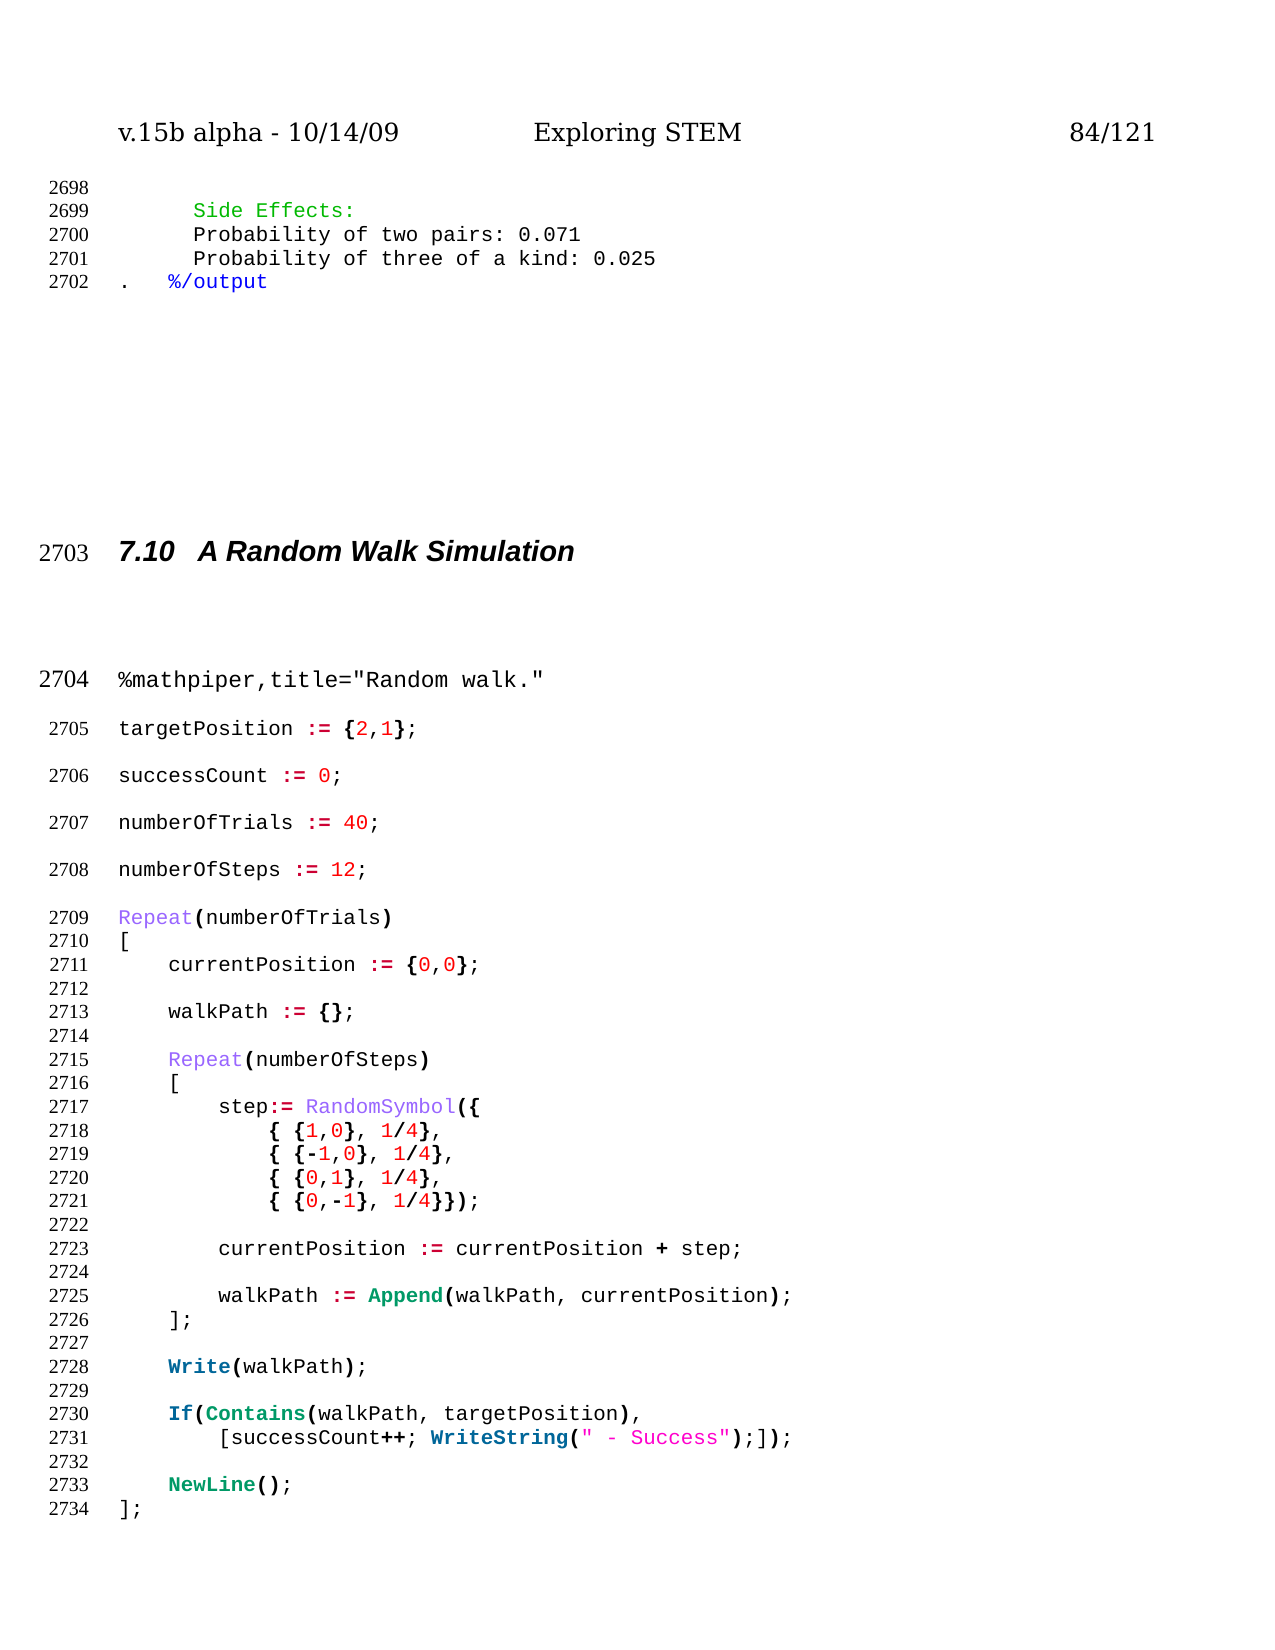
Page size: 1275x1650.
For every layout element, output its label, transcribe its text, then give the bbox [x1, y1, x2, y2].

text { {0,1}, 1/4}, [118, 1167, 1157, 1191]
text numberOfTrials := 40; [118, 812, 1157, 836]
text [ [118, 930, 1157, 954]
text Repeat(numberOfSteps) [118, 1049, 1157, 1072]
text walkPath := {}; [118, 1001, 1157, 1025]
text walkPath := Append(walkPath, currentPosition); [118, 1285, 1157, 1309]
text Write(walkPath); [118, 1356, 1157, 1380]
text { {-1,0}, 1/4}, [118, 1143, 1157, 1167]
text Side Effects: [118, 200, 1157, 224]
text step:= RandomSymbol({ [118, 1096, 1157, 1119]
text %mathpiper,title="Random walk." [118, 668, 1157, 694]
text ]; [118, 1309, 1157, 1332]
text Repeat(numberOfTrials) [118, 907, 1157, 930]
text numberOfSteps := 12; [118, 859, 1157, 883]
text [ [118, 1072, 1157, 1096]
subtitle A Random Walk Simulation [118, 534, 1157, 568]
text NewLine(); [118, 1474, 1157, 1498]
text { {1,0}, 1/4}, [118, 1119, 1157, 1143]
text { {0,-1}, 1/4}}); [118, 1191, 1157, 1214]
text targetPosition := {2,1}; [118, 718, 1157, 741]
text ]; [118, 1498, 1157, 1522]
text successCount := 0; [118, 765, 1157, 788]
text If(Contains(walkPath, targetPosition), [118, 1403, 1157, 1427]
text . %/output [118, 271, 1157, 295]
text currentPosition := currentPosition + step; [118, 1238, 1157, 1261]
text Probability of three of a kind: 0.025 [118, 248, 1157, 271]
text currentPosition := {0,0}; [118, 954, 1157, 978]
text [successCount++; WriteString(" - Success");]); [118, 1427, 1157, 1451]
text Probability of two pairs: 0.071 [118, 224, 1157, 248]
